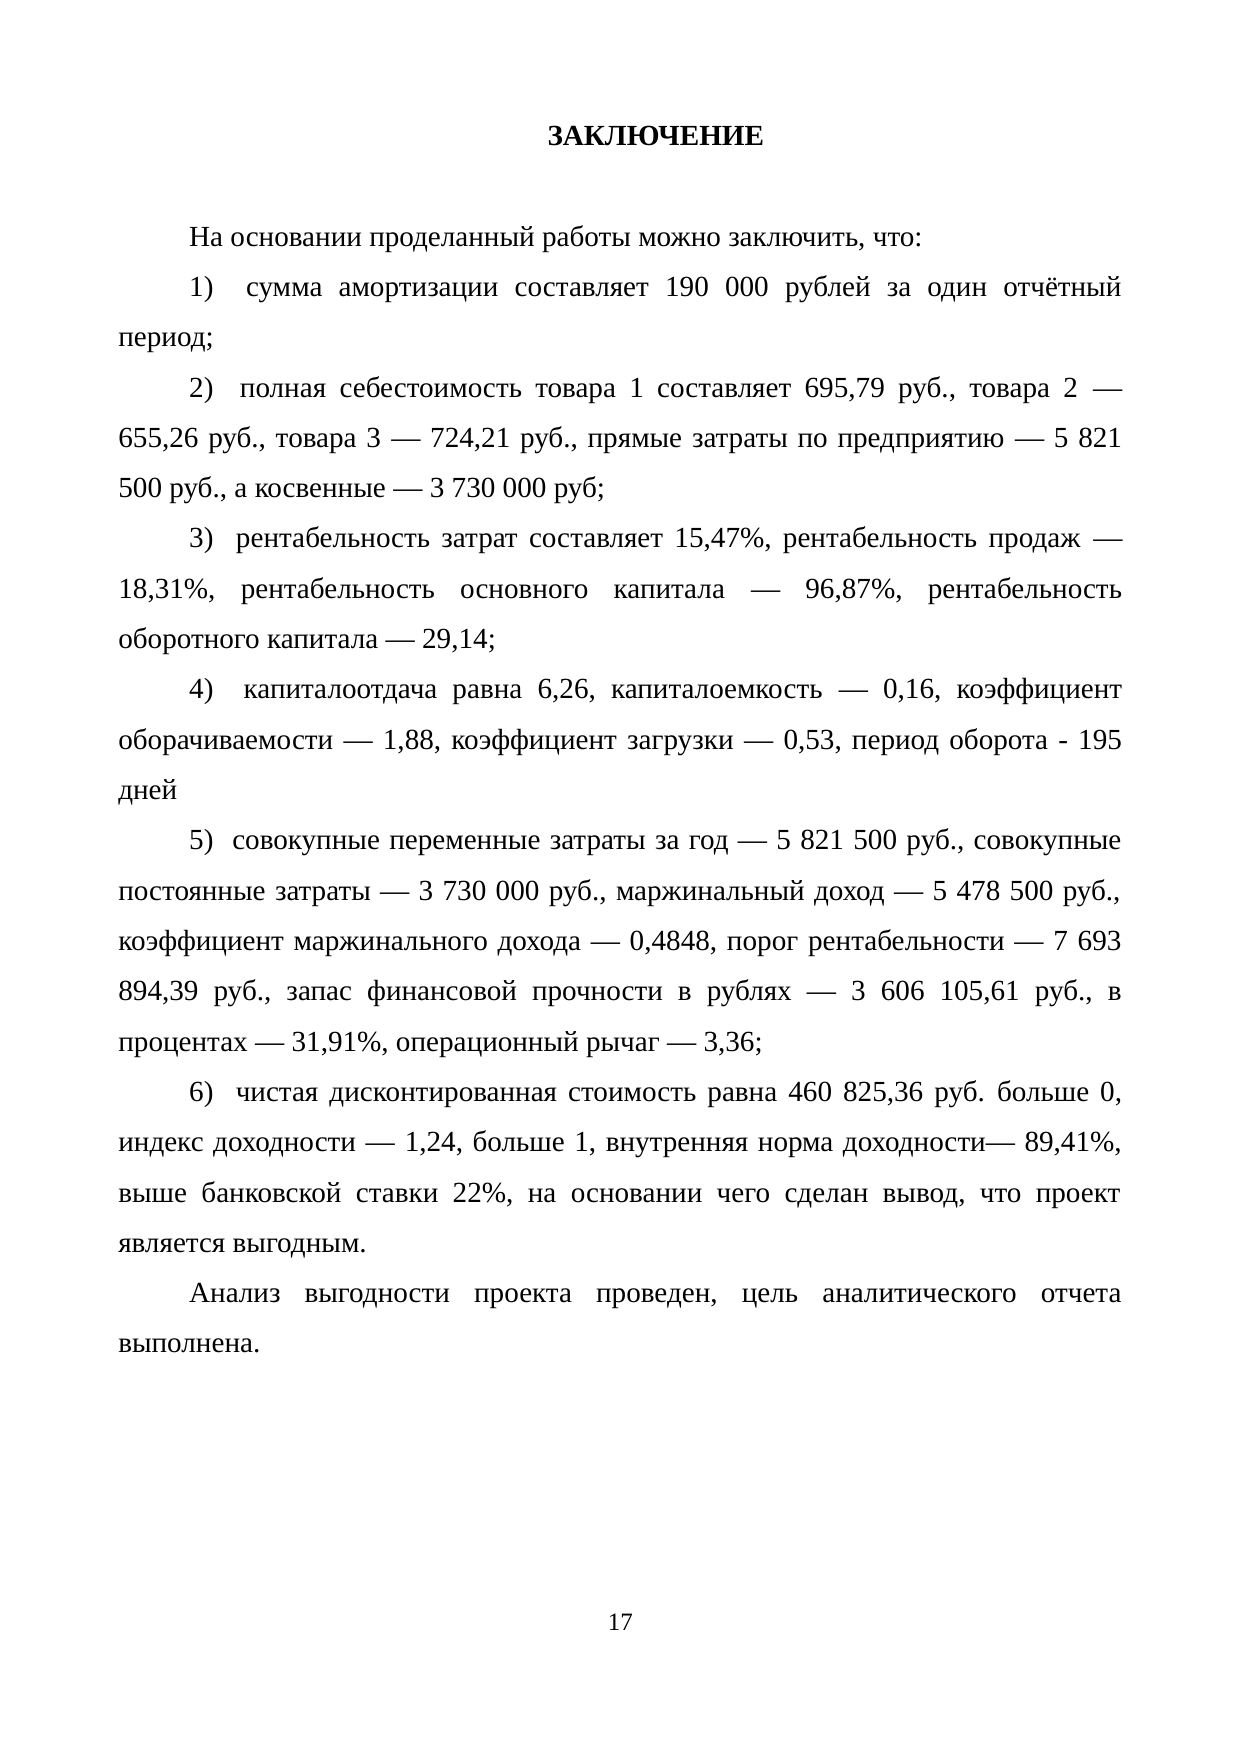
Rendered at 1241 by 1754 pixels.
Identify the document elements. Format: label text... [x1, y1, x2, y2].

text На основании проделанный работы можно заключить, что: [118, 219, 1122, 252]
text 6) чистая дисконтированная стоимость равна 460 825,36 руб. больше 0, индекс доходности — 1,24, больше 1, внутренняя норма доходности— 89,41%, выше банковской ставки 22%, на основании чего сделан вывод, что проект является выгодным. [118, 1074, 1122, 1258]
text Анализ выгодности проекта проведен, цель аналитического отчета выполнена. [118, 1275, 1122, 1359]
text 3) рентабельность затрат составляет 15,47%, рентабельность продаж — 18,31%, рентабельность основного капитала — 96,87%, рентабельность оборотного капитала — 29,14; [118, 521, 1122, 655]
text 5) совокупные переменные затраты за год — 5 821 500 руб., совокупные постоянные затраты — 3 730 000 руб., маржинальный доход — 5 478 500 руб., коэффициент маржинального дохода — 0,4848, порог рентабельности — 7 693 894,39 руб., запас финансовой прочности в рублях — 3 606 105,61 руб., в процентах — 31,91%, операционный рычаг — 3,36; [118, 822, 1122, 1057]
text 4) капиталоотдача равна 6,26, капиталоемкость — 0,16, коэффициент оборачиваемости — 1,88, коэффициент загрузки — 0,53, период оборота - 195 дней [118, 672, 1122, 806]
text 1) сумма амортизации составляет 190 000 рублей за один отчётный период; [118, 269, 1122, 353]
text ЗАКЛЮЧЕНИЕ [118, 118, 1122, 152]
text 2) полная себестоимость товара 1 составляет 695,79 руб., товара 2 — 655,26 руб., товара 3 — 724,21 руб., прямые затраты по предприятию — 5 821 500 руб., а косвенные — 3 730 000 руб; [118, 370, 1122, 504]
